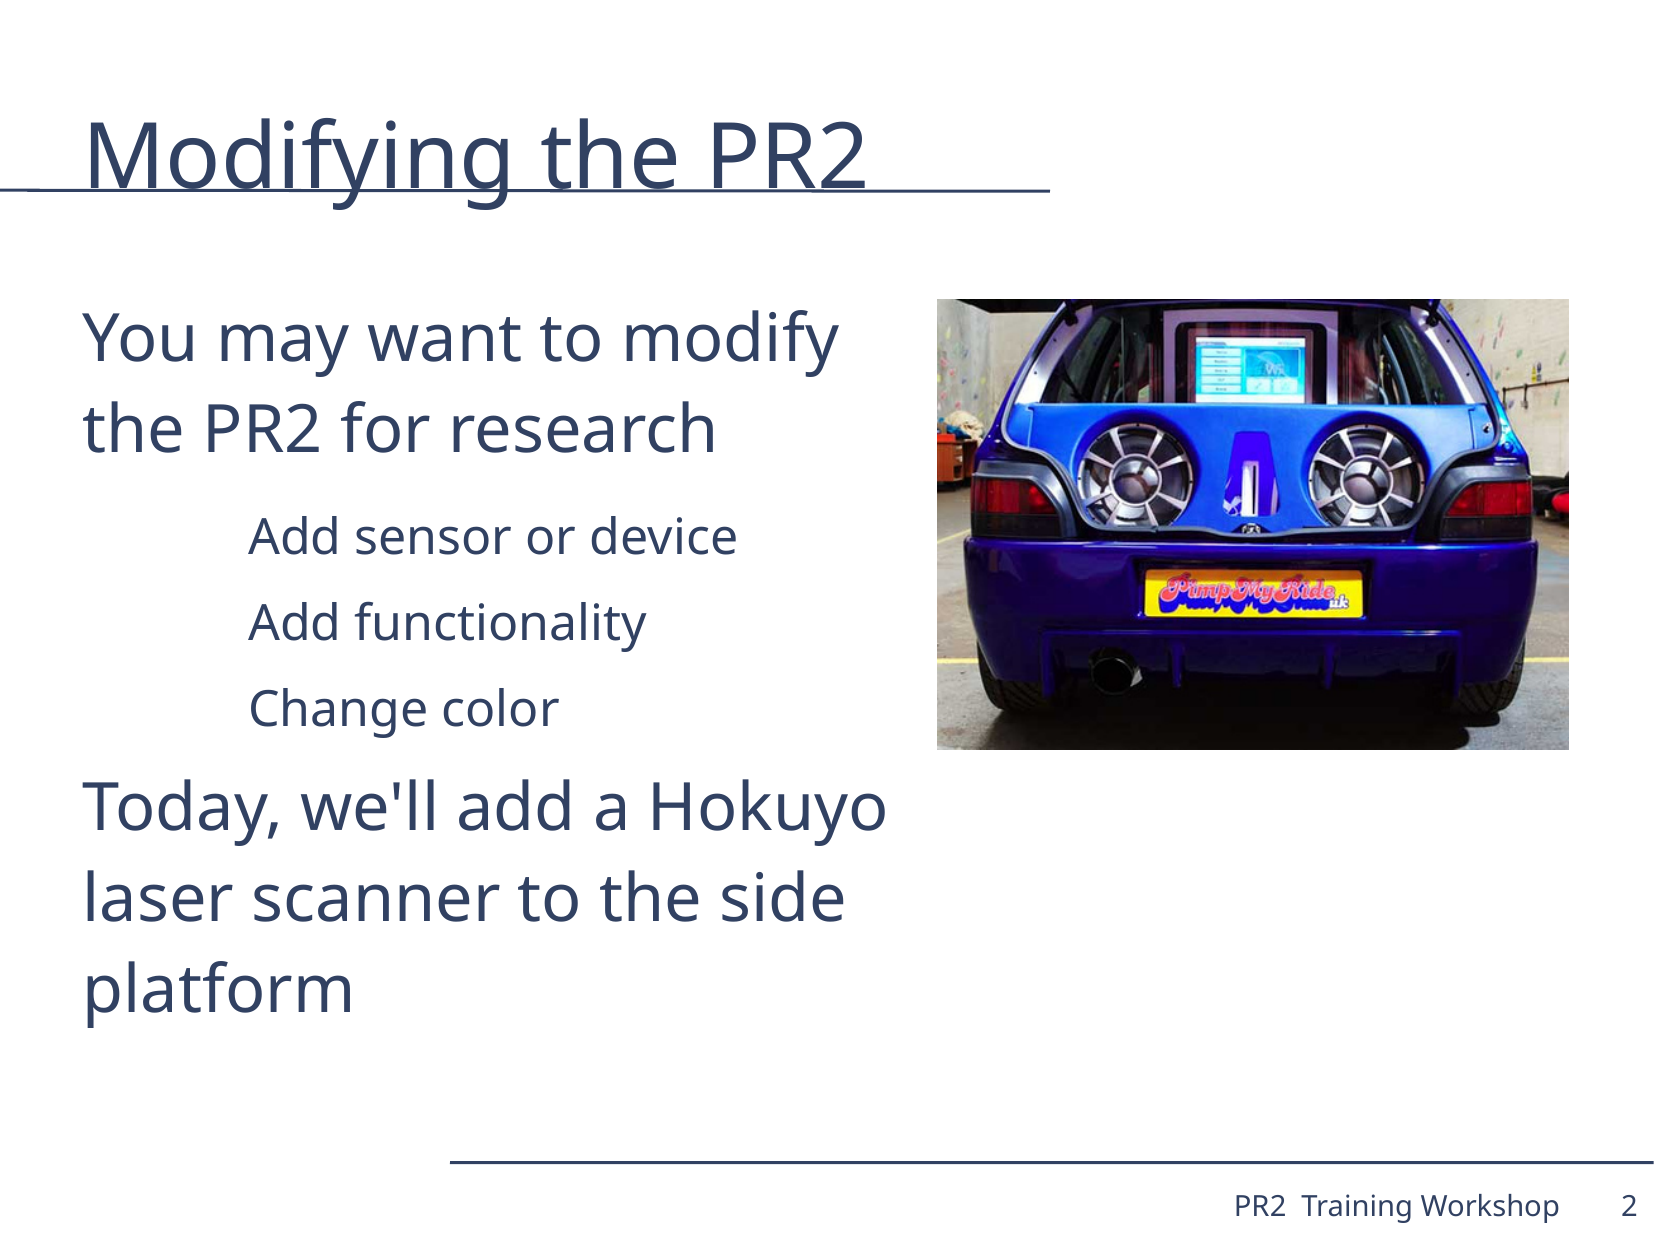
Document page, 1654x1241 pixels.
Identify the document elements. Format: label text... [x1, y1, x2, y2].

title Modifying the PR2 [82, 49, 1571, 257]
list You may want to modify the PR2 for research Add sensor or device Add functionality Change color Today, we'll add a Hokuyo laser scanner to the side platform [82, 290, 938, 1094]
picture [937, 299, 1569, 751]
